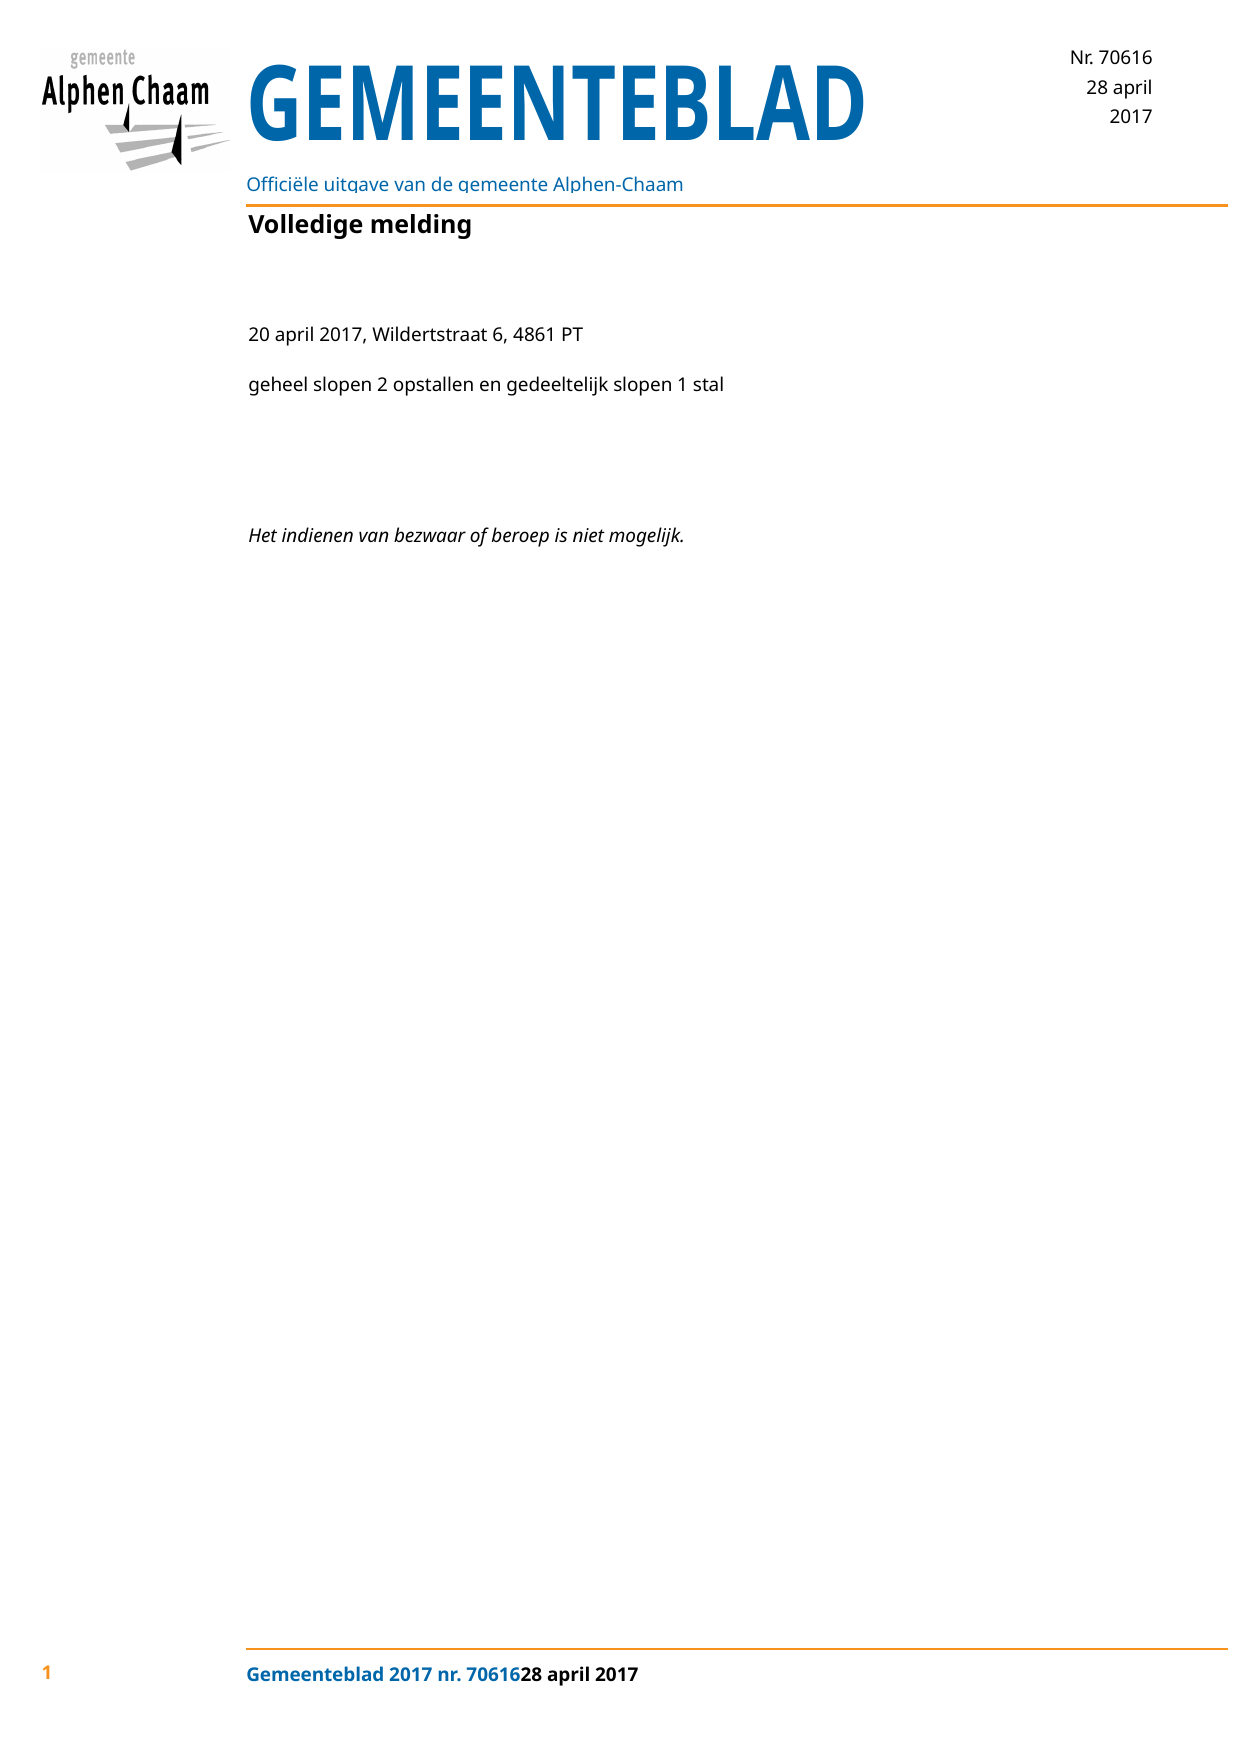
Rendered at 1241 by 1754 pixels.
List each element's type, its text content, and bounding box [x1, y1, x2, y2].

text 20 april 2017, Wildertstraat 6, 4861 PT [248, 321, 1152, 346]
picture [41, 47, 231, 172]
text geheel slopen 2 opstallen en gedeeltelijk slopen 1 stal [248, 371, 1152, 397]
text Volledige melding [248, 207, 1152, 241]
text Het indienen van bezwaar of beroep is niet mogelijk. [248, 522, 1152, 548]
